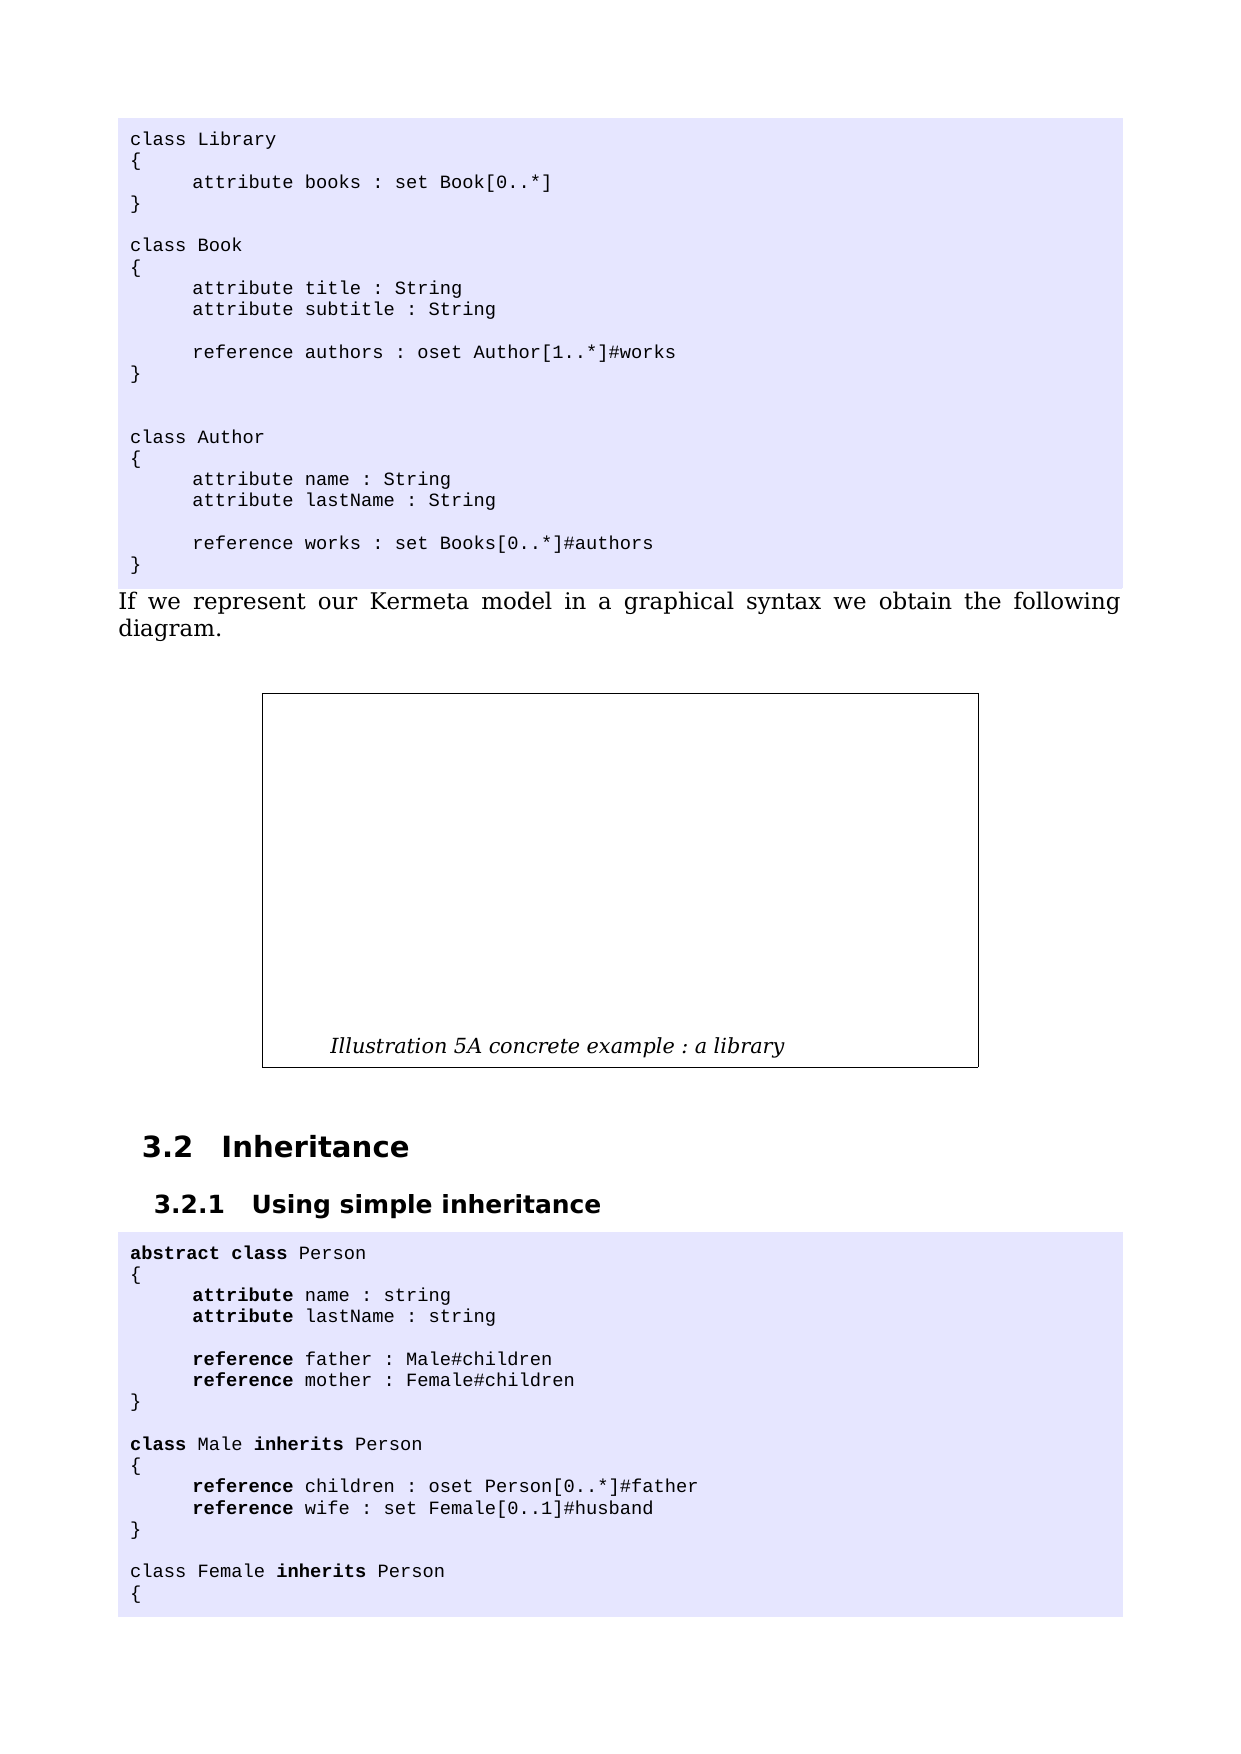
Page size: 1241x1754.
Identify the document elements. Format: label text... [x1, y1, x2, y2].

subtitle Inheritance [142, 1131, 1122, 1165]
text Illustration 5A concrete example : a library [288, 702, 934, 1058]
text If we represent our Kermeta model in a graphical syntax we obtain the following diagram. [118, 589, 1122, 642]
list abstract class Person { attribute name : string attribute lastName : string reference father : Male#children reference mother : Female#children } class Male inherits Person { reference children : oset Person[0..*]#father reference wife : set Female[0..1]#husband } class Female inherits Person { [119, 1233, 1122, 1616]
list class Library { attribute books : set Book[0..*] } class Book { attribute title : String attribute subtitle : String reference authors : oset Author[1..*]#works } class Author { attribute name : String attribute lastName : String reference works : set Books[0..*]#authors } [119, 119, 1122, 588]
subtitle Using simple inheritance [153, 1190, 1122, 1219]
